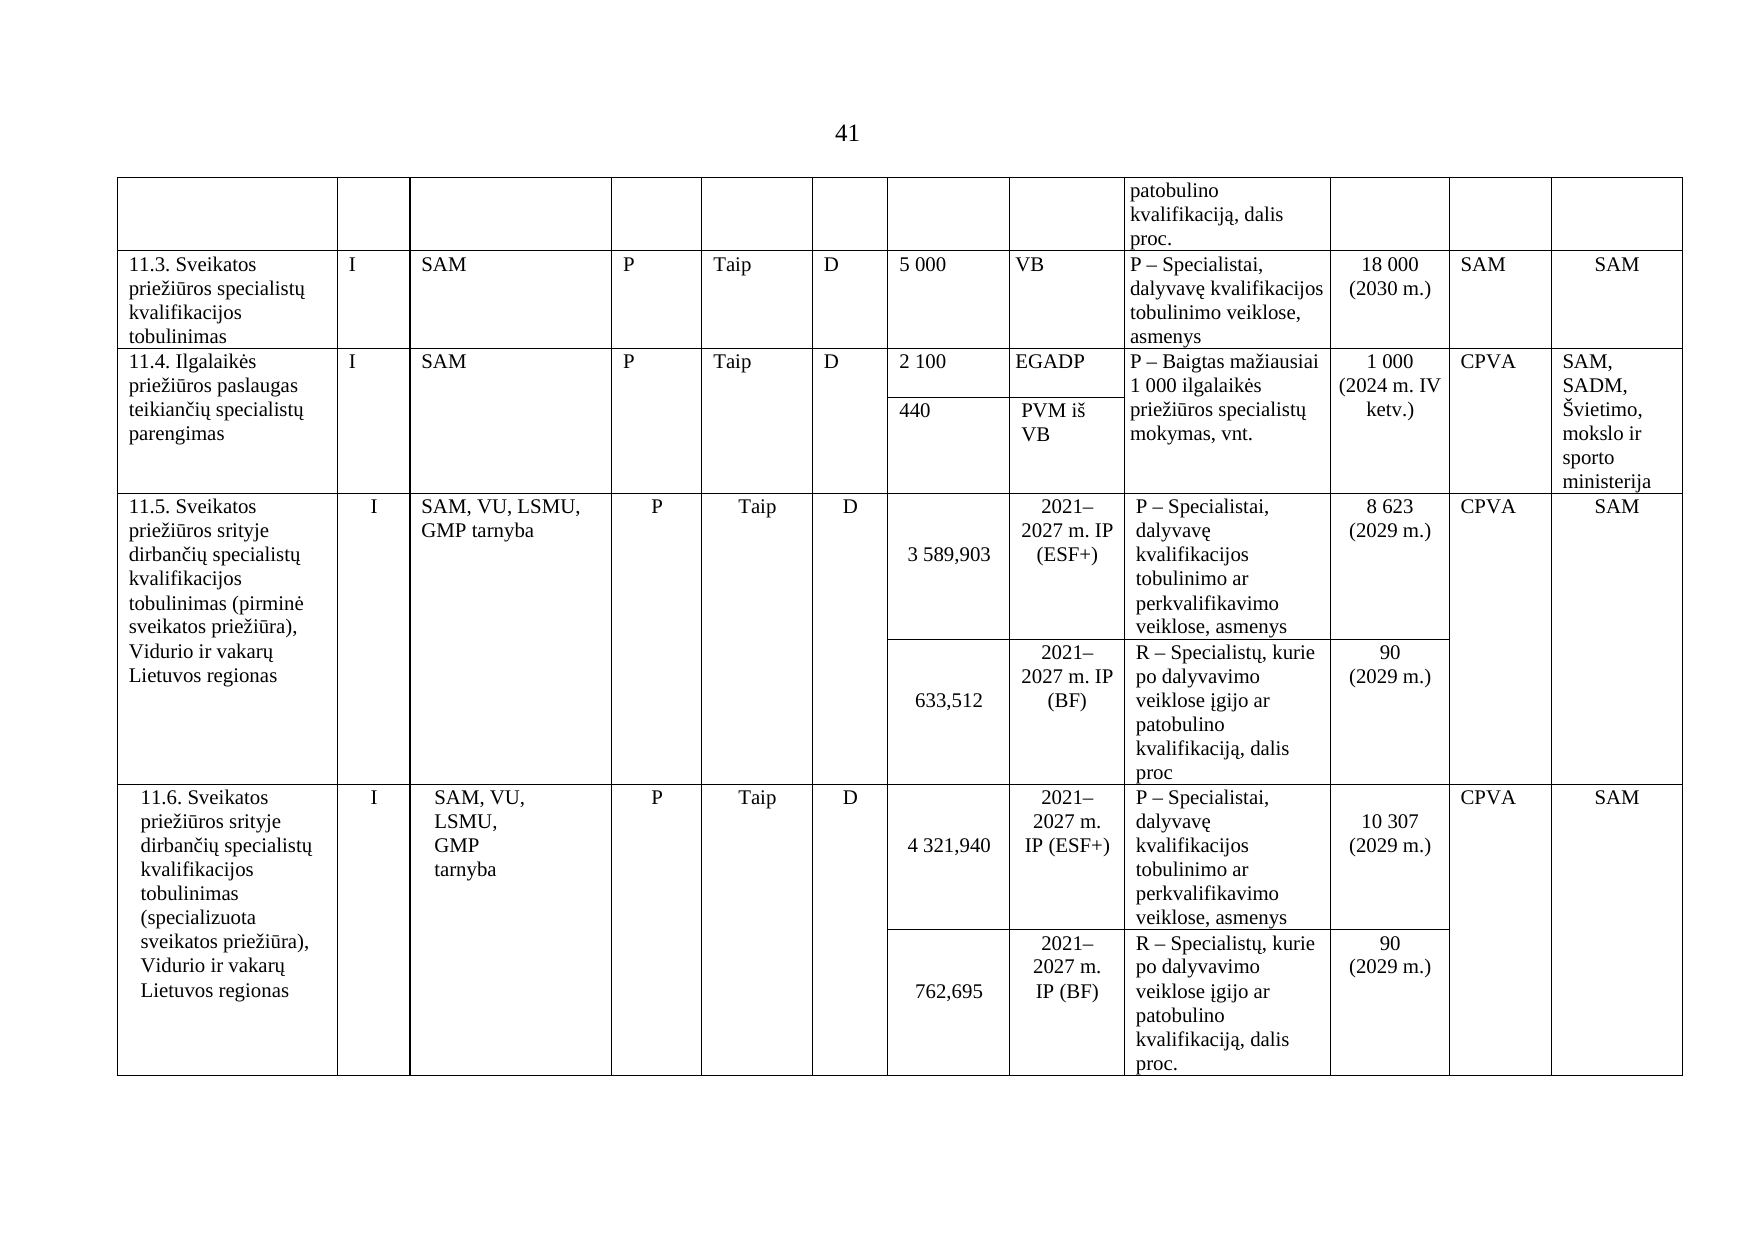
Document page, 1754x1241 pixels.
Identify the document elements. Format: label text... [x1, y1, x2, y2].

table_cell 440 [888, 398, 1009, 493]
table_cell Taip [702, 785, 812, 1075]
table_cell 11.3. Sveikatos priežiūros specialistų kvalifikacijos tobulinimas [118, 251, 337, 348]
table_cell 2021–2027 m. IP (BF) [1010, 640, 1124, 784]
table_cell I [338, 785, 409, 1075]
table_cell I [338, 494, 409, 784]
table_cell P [612, 251, 701, 348]
table_cell SAM [1552, 785, 1682, 1075]
table_cell SAM, VU, LSMU, GMP tarnyba [411, 785, 611, 1075]
table_cell SAM, SADM, Švietimo, mokslo ir sporto ministerija [1552, 349, 1682, 493]
table_cell 762,695 [888, 930, 1009, 1075]
table_cell [118, 178, 337, 250]
table_cell P [612, 785, 701, 1075]
table_cell [888, 178, 1009, 250]
table_cell SAM [411, 349, 611, 493]
table_cell 11.5. Sveikatos priežiūros srityje dirbančių specialistų kvalifikacijos tobulinimas (pirminė sveikatos priežiūra), Vidurio ir vakarų Lietuvos regionas [118, 494, 337, 784]
table_cell 10 307 (2029 m.) [1331, 785, 1449, 929]
table_cell [1450, 178, 1551, 250]
table_cell P – Specialistai, dalyvavę kvalifikacijos tobulinimo veiklose, asmenys [1125, 251, 1330, 348]
table_cell SAM, VU, LSMU, GMP tarnyba [411, 494, 611, 784]
table_cell D [813, 349, 887, 493]
table_cell P – Specialistai, dalyvavę kvalifikacijos tobulinimo ar perkvalifikavimo veiklose, asmenys [1125, 785, 1330, 929]
table_cell SAM [411, 251, 611, 348]
table_cell P [612, 494, 701, 784]
table_cell [813, 178, 887, 250]
table_cell 2021–2027 m. IP (ESF+) [1010, 785, 1124, 929]
table_cell P [612, 349, 701, 493]
table_cell 633,512 [888, 640, 1009, 784]
table_cell CPVA [1450, 349, 1551, 493]
table_cell 2021–2027 m. IP (BF) [1010, 930, 1124, 1075]
table_cell 18 000 (2030 m.) [1331, 251, 1449, 348]
table_cell PVM iš VB [1010, 398, 1124, 493]
table_cell 4 321,940 [888, 785, 1009, 929]
table_cell D [813, 494, 887, 784]
table_cell 11.4. Ilgalaikės priežiūros paslaugas teikiančių specialistų parengimas [118, 349, 337, 493]
table_cell Taip [702, 494, 812, 784]
table_cell CPVA [1450, 494, 1551, 784]
table_cell Taip [702, 349, 812, 493]
table_cell SAM [1450, 251, 1551, 348]
table_cell P – Baigtas mažiausiai 1 000 ilgalaikės priežiūros specialistų mokymas, vnt. [1125, 349, 1330, 493]
table_cell 8 623 (2029 m.) [1331, 494, 1449, 638]
table_cell 5 000 [888, 251, 1009, 348]
table_cell VB [1010, 251, 1124, 348]
table_cell 90 (2029 m.) [1331, 930, 1449, 1075]
table_cell 90 (2029 m.) [1331, 640, 1449, 784]
table_cell patobulino kvalifikaciją, dalis proc. [1125, 178, 1330, 250]
table_cell 2021–2027 m. IP (ESF+) [1010, 494, 1124, 638]
table_cell [1331, 178, 1449, 250]
table_cell SAM [1552, 494, 1682, 784]
table_cell [1552, 178, 1682, 250]
table_cell 3 589,903 [888, 494, 1009, 638]
table_cell [612, 178, 701, 250]
table_cell SAM [1552, 251, 1682, 348]
table_cell R – Specialistų, kurie po dalyvavimo veiklose įgijo ar patobulino kvalifikaciją, dalis proc. [1125, 930, 1330, 1075]
table_cell 1 000 (2024 m. IV ketv.) [1331, 349, 1449, 493]
table_cell D [813, 251, 887, 348]
table_cell EGADP [1010, 349, 1124, 397]
table_cell Taip [702, 251, 812, 348]
table_cell [338, 178, 409, 250]
table_cell [702, 178, 812, 250]
table_cell P – Specialistai, dalyvavę kvalifikacijos tobulinimo ar perkvalifikavimo veiklose, asmenys [1125, 494, 1330, 638]
table_cell I [338, 349, 409, 493]
table_cell R – Specialistų, kurie po dalyvavimo veiklose įgijo ar patobulino kvalifikaciją, dalis proc [1125, 640, 1330, 784]
table_cell CPVA [1450, 785, 1551, 1075]
table_cell D [813, 785, 887, 1075]
table_cell [1010, 178, 1124, 250]
table_cell [411, 178, 611, 250]
table_cell I [338, 251, 409, 348]
table_cell 2 100 [888, 349, 1009, 397]
table_cell 11.6. Sveikatos priežiūros srityje dirbančių specialistų kvalifikacijos tobulinimas (specializuota sveikatos priežiūra), Vidurio ir vakarų Lietuvos regionas [118, 785, 337, 1075]
